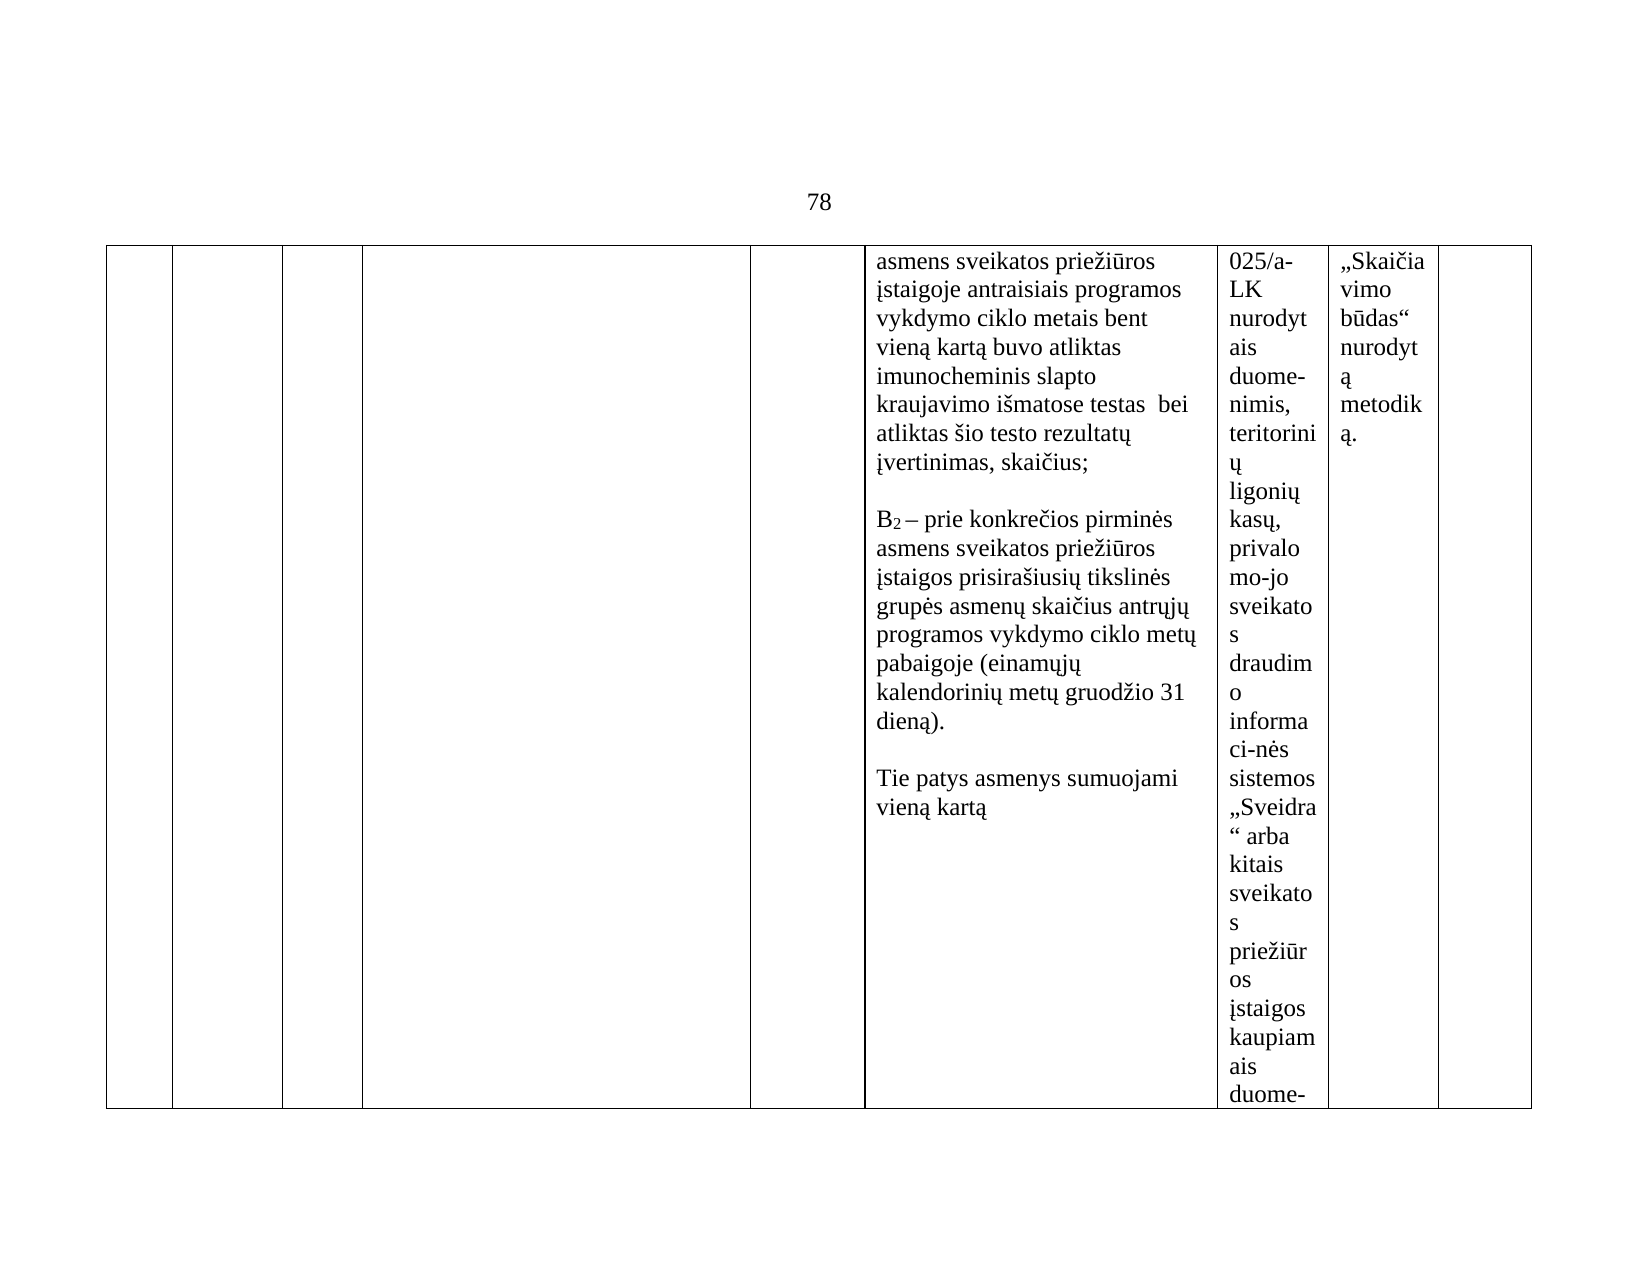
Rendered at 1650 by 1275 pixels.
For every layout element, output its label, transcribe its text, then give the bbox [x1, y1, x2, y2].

table_cell „Skaičiavimo būdas“ nurodytą metodiką. [1329, 246, 1438, 1108]
table_cell [283, 246, 362, 1108]
table_cell [173, 246, 282, 1108]
table_cell [1439, 246, 1531, 1108]
table_cell asmens sveikatos priežiūros įstaigoje antraisiais programos vykdymo ciklo metais bent vieną kartą buvo atliktas imunocheminis slapto kraujavimo išmatose testas bei atliktas šio testo rezultatų įvertinimas, skaičius; B2 – prie konkrečios pirminės asmens sveikatos priežiūros įstaigos prisirašiusių tikslinės grupės asmenų skaičius antrųjų programos vykdymo ciklo metų pabaigoje (einamųjų kalendorinių metų gruodžio 31 dieną). Tie patys asmenys sumuojami vieną kartą [866, 246, 1217, 1108]
table_cell 025/a-LK nurodytais duome-nimis, teritorinių ligonių kasų, privalomo-jo sveikatos draudimo informaci-nės sistemos „Sveidra“ arba kitais sveikatos priežiūros įstaigos kaupiamais duome- [1218, 246, 1328, 1108]
table_cell [107, 246, 172, 1108]
table_cell [751, 246, 864, 1108]
table_cell [363, 246, 750, 1108]
